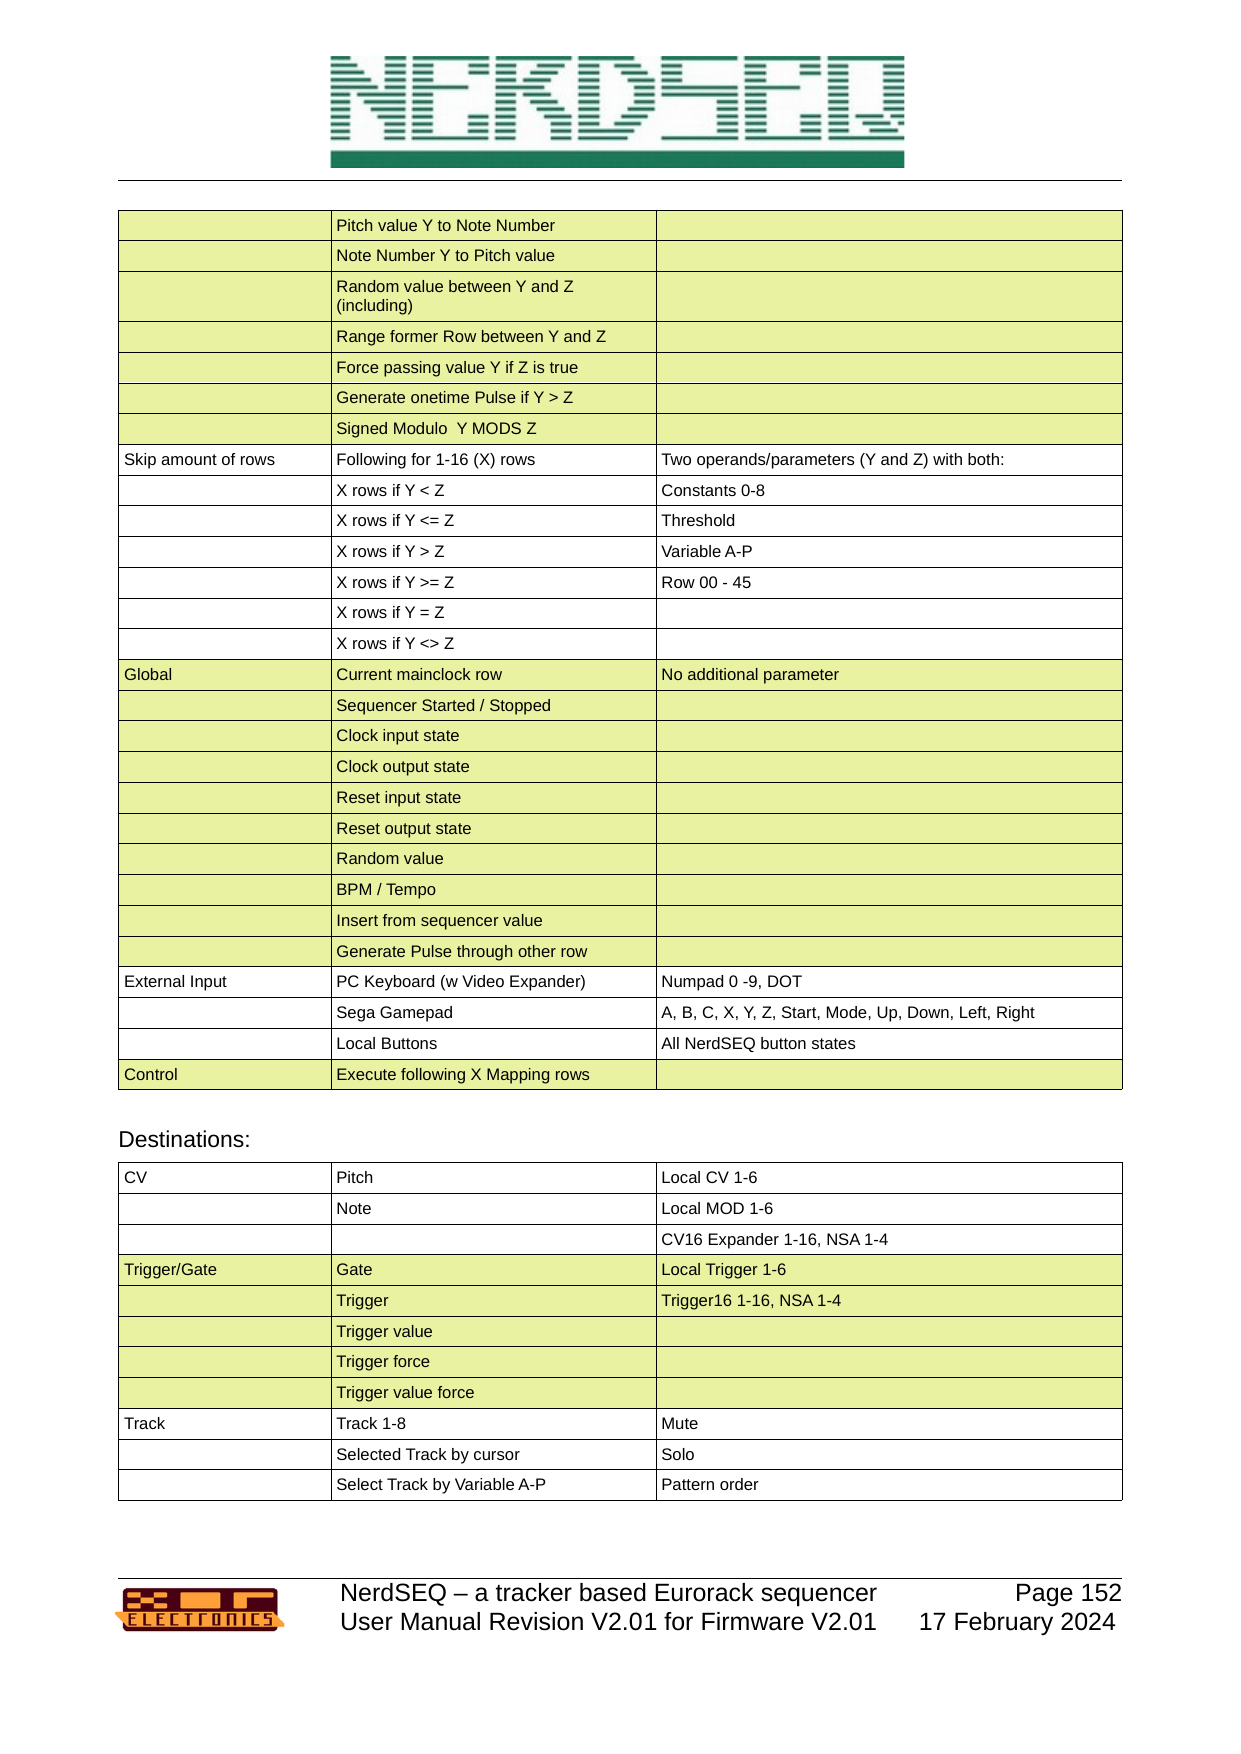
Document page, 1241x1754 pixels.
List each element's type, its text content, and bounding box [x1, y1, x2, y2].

table_cell [119, 814, 331, 843]
table_cell [657, 783, 1122, 813]
table_cell [119, 783, 331, 813]
table_cell X rows if Y >= Z [332, 568, 656, 597]
table_cell [119, 1440, 331, 1469]
table_cell [119, 537, 331, 567]
table_cell Local Buttons [332, 1029, 656, 1058]
table_cell [657, 875, 1122, 905]
table_cell [119, 906, 331, 936]
table_cell [119, 599, 331, 628]
table_cell [119, 752, 331, 782]
table_cell [657, 211, 1122, 240]
table_cell [119, 1225, 331, 1254]
picture [115, 1584, 285, 1634]
table_cell [657, 1347, 1122, 1377]
table_cell [119, 414, 331, 444]
table_cell X rows if Y <> Z [332, 629, 656, 659]
table_cell [119, 937, 331, 966]
table_cell Note Number Y to Pitch value [332, 241, 656, 271]
table_cell Force passing value Y if Z is true [332, 353, 656, 382]
table_cell BPM / Tempo [332, 875, 656, 905]
table_cell Trigger16 1-16, NSA 1-4 [657, 1286, 1122, 1316]
table_cell Random value between Y and Z (including) [332, 272, 656, 321]
table_cell CV16 Expander 1-16, NSA 1-4 [657, 1225, 1122, 1254]
table_cell [657, 1060, 1122, 1089]
table_cell Trigger [332, 1286, 656, 1316]
table_cell [119, 1194, 331, 1223]
text Destinations: [118, 1126, 1122, 1152]
table_cell [119, 1029, 331, 1058]
table_cell Random value [332, 844, 656, 874]
table_cell [657, 721, 1122, 751]
table_cell [119, 384, 331, 413]
table_cell Constants 0-8 [657, 476, 1122, 505]
table_cell [657, 937, 1122, 966]
table_cell [332, 1225, 656, 1254]
table_cell Trigger value [332, 1317, 656, 1346]
table_cell X rows if Y > Z [332, 537, 656, 567]
table_cell External Input [119, 967, 331, 997]
table_cell Local Trigger 1-6 [657, 1255, 1122, 1285]
table_cell [657, 384, 1122, 413]
table_cell Note [332, 1194, 656, 1223]
table_cell [119, 691, 331, 720]
table_cell [119, 568, 331, 597]
table_cell Track [119, 1409, 331, 1438]
table_header Local CV 1-6 [657, 1163, 1122, 1193]
table_cell Select Track by Variable A-P [332, 1470, 656, 1500]
table_cell A, B, C, X, Y, Z, Start, Mode, Up, Down, Left, Right [657, 998, 1122, 1028]
table_cell [657, 322, 1122, 352]
table_cell Selected Track by cursor [332, 1440, 656, 1469]
table_cell [119, 721, 331, 751]
table_cell [657, 906, 1122, 936]
table_cell PC Keyboard (w Video Expander) [332, 967, 656, 997]
table_cell Generate Pulse through other row [332, 937, 656, 966]
table_cell [119, 1286, 331, 1316]
table_cell Sega Gamepad [332, 998, 656, 1028]
table_cell [119, 476, 331, 505]
table_cell Signed Modulo Y MODS Z [332, 414, 656, 444]
table_cell Solo [657, 1440, 1122, 1469]
table_cell All NerdSEQ button states [657, 1029, 1122, 1058]
table_cell X rows if Y <= Z [332, 506, 656, 536]
table_cell [119, 1317, 331, 1346]
table_cell Execute following X Mapping rows [332, 1060, 656, 1089]
table_cell No additional parameter [657, 660, 1122, 690]
table_cell Variable A-P [657, 537, 1122, 567]
table_cell [657, 599, 1122, 628]
table_cell [657, 414, 1122, 444]
table_cell [657, 1378, 1122, 1408]
table_cell [657, 629, 1122, 659]
table_cell Following for 1-16 (X) rows [332, 445, 656, 474]
table_cell [119, 844, 331, 874]
table_cell [119, 241, 331, 271]
table_cell [657, 844, 1122, 874]
picture [330, 56, 905, 168]
table_cell Reset output state [332, 814, 656, 843]
table_cell [119, 998, 331, 1028]
table_cell [119, 875, 331, 905]
table_cell [657, 353, 1122, 382]
table_cell [657, 272, 1122, 321]
table_cell Threshold [657, 506, 1122, 536]
table_header Pitch [332, 1163, 656, 1193]
table_cell [657, 752, 1122, 782]
table_cell [119, 1470, 331, 1500]
table_cell Range former Row between Y and Z [332, 322, 656, 352]
table_cell [119, 506, 331, 536]
table_cell Trigger force [332, 1347, 656, 1377]
table_cell [119, 1378, 331, 1408]
table_cell Numpad 0 -9, DOT [657, 967, 1122, 997]
table_cell [119, 629, 331, 659]
table_cell Pattern order [657, 1470, 1122, 1500]
table_cell Local MOD 1-6 [657, 1194, 1122, 1223]
table_cell [119, 353, 331, 382]
table_cell X rows if Y < Z [332, 476, 656, 505]
table_cell Skip amount of rows [119, 445, 331, 474]
table_cell Track 1-8 [332, 1409, 656, 1438]
table_cell [657, 814, 1122, 843]
table_cell [119, 322, 331, 352]
table_cell Gate [332, 1255, 656, 1285]
table_cell Trigger/Gate [119, 1255, 331, 1285]
table_cell [119, 272, 331, 321]
table_cell X rows if Y = Z [332, 599, 656, 628]
table_cell Clock input state [332, 721, 656, 751]
table_cell Reset input state [332, 783, 656, 813]
table_cell Control [119, 1060, 331, 1089]
table_cell Trigger value force [332, 1378, 656, 1408]
table_header CV [119, 1163, 331, 1193]
table_cell [657, 241, 1122, 271]
table_cell [657, 691, 1122, 720]
table_cell Row 00 - 45 [657, 568, 1122, 597]
table_cell [657, 1317, 1122, 1346]
table_cell [119, 211, 331, 240]
table_cell Sequencer Started / Stopped [332, 691, 656, 720]
table_cell Two operands/parameters (Y and Z) with both: [657, 445, 1122, 474]
table_cell [119, 1347, 331, 1377]
table_cell Global [119, 660, 331, 690]
table_cell Current mainclock row [332, 660, 656, 690]
table_cell Insert from sequencer value [332, 906, 656, 936]
table_cell Pitch value Y to Note Number [332, 211, 656, 240]
table_cell Clock output state [332, 752, 656, 782]
table_cell Mute [657, 1409, 1122, 1438]
table_cell Generate onetime Pulse if Y > Z [332, 384, 656, 413]
